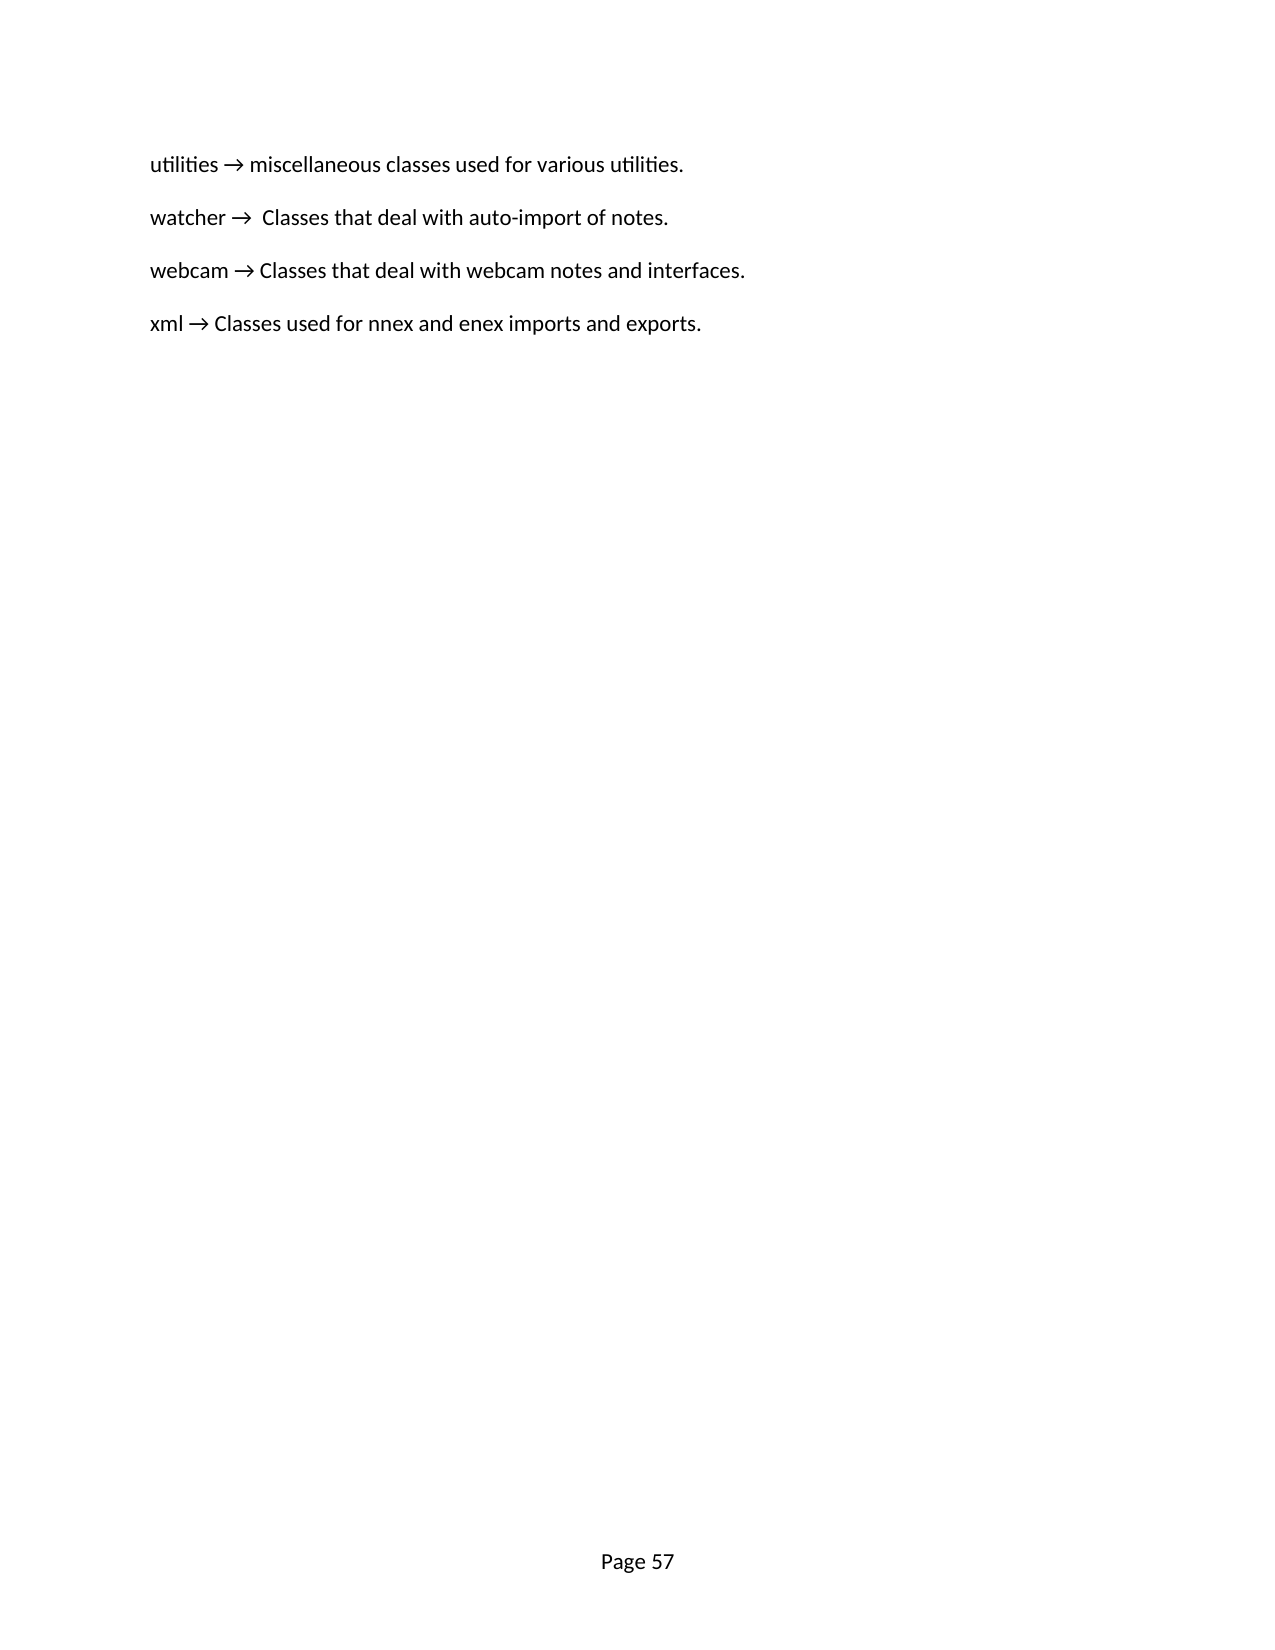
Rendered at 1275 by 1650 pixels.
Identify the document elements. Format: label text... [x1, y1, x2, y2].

text utilities → miscellaneous classes used for various utilities. [150, 150, 1125, 178]
text webcam → Classes that deal with webcam notes and interfaces. [150, 256, 1125, 284]
text xml → Classes used for nnex and enex imports and exports. [150, 309, 1125, 337]
text watcher → Classes that deal with auto-import of notes. [150, 203, 1125, 231]
